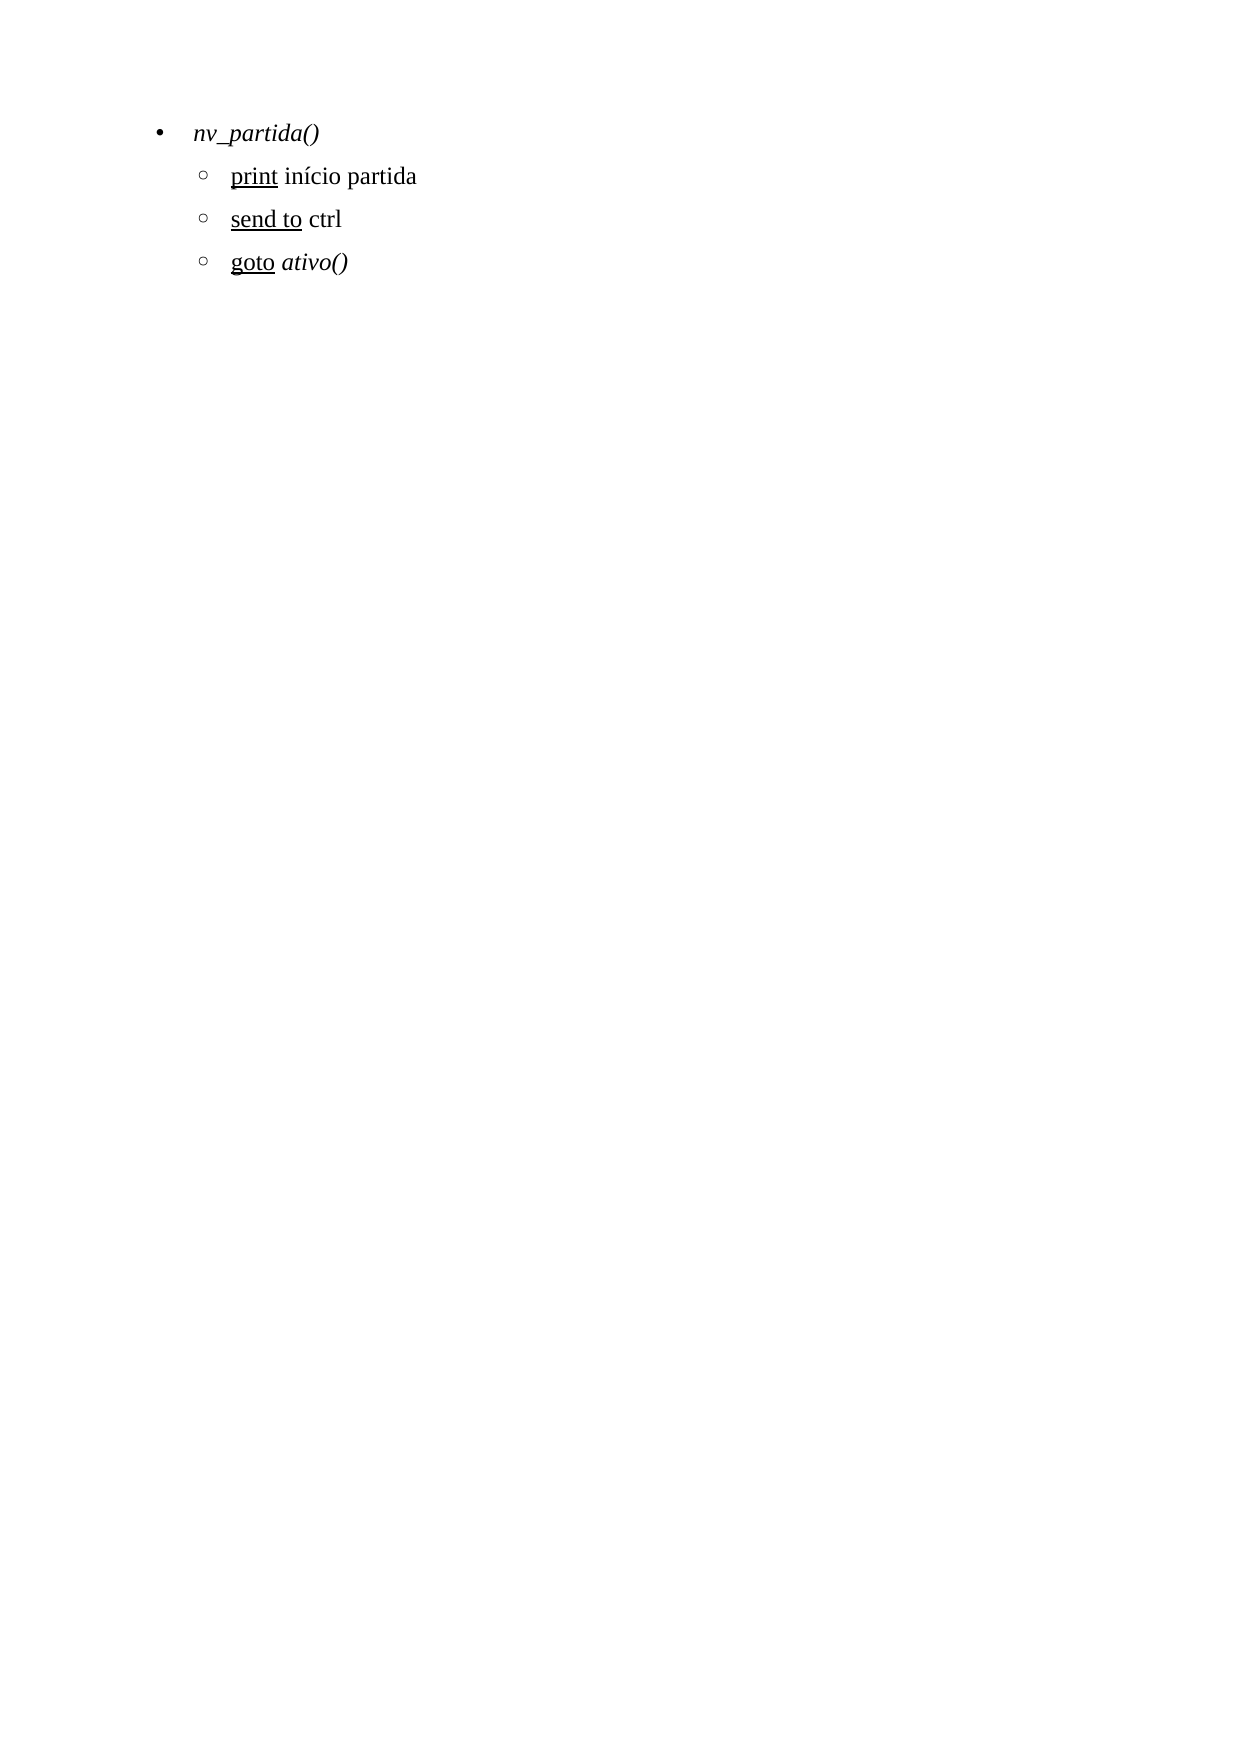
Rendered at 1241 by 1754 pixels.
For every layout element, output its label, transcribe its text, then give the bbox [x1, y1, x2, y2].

list nv_partida() [156, 118, 1122, 147]
list goto ativo() [193, 247, 1122, 276]
list print início partida [193, 161, 1122, 190]
list send to ctrl [193, 204, 1122, 233]
